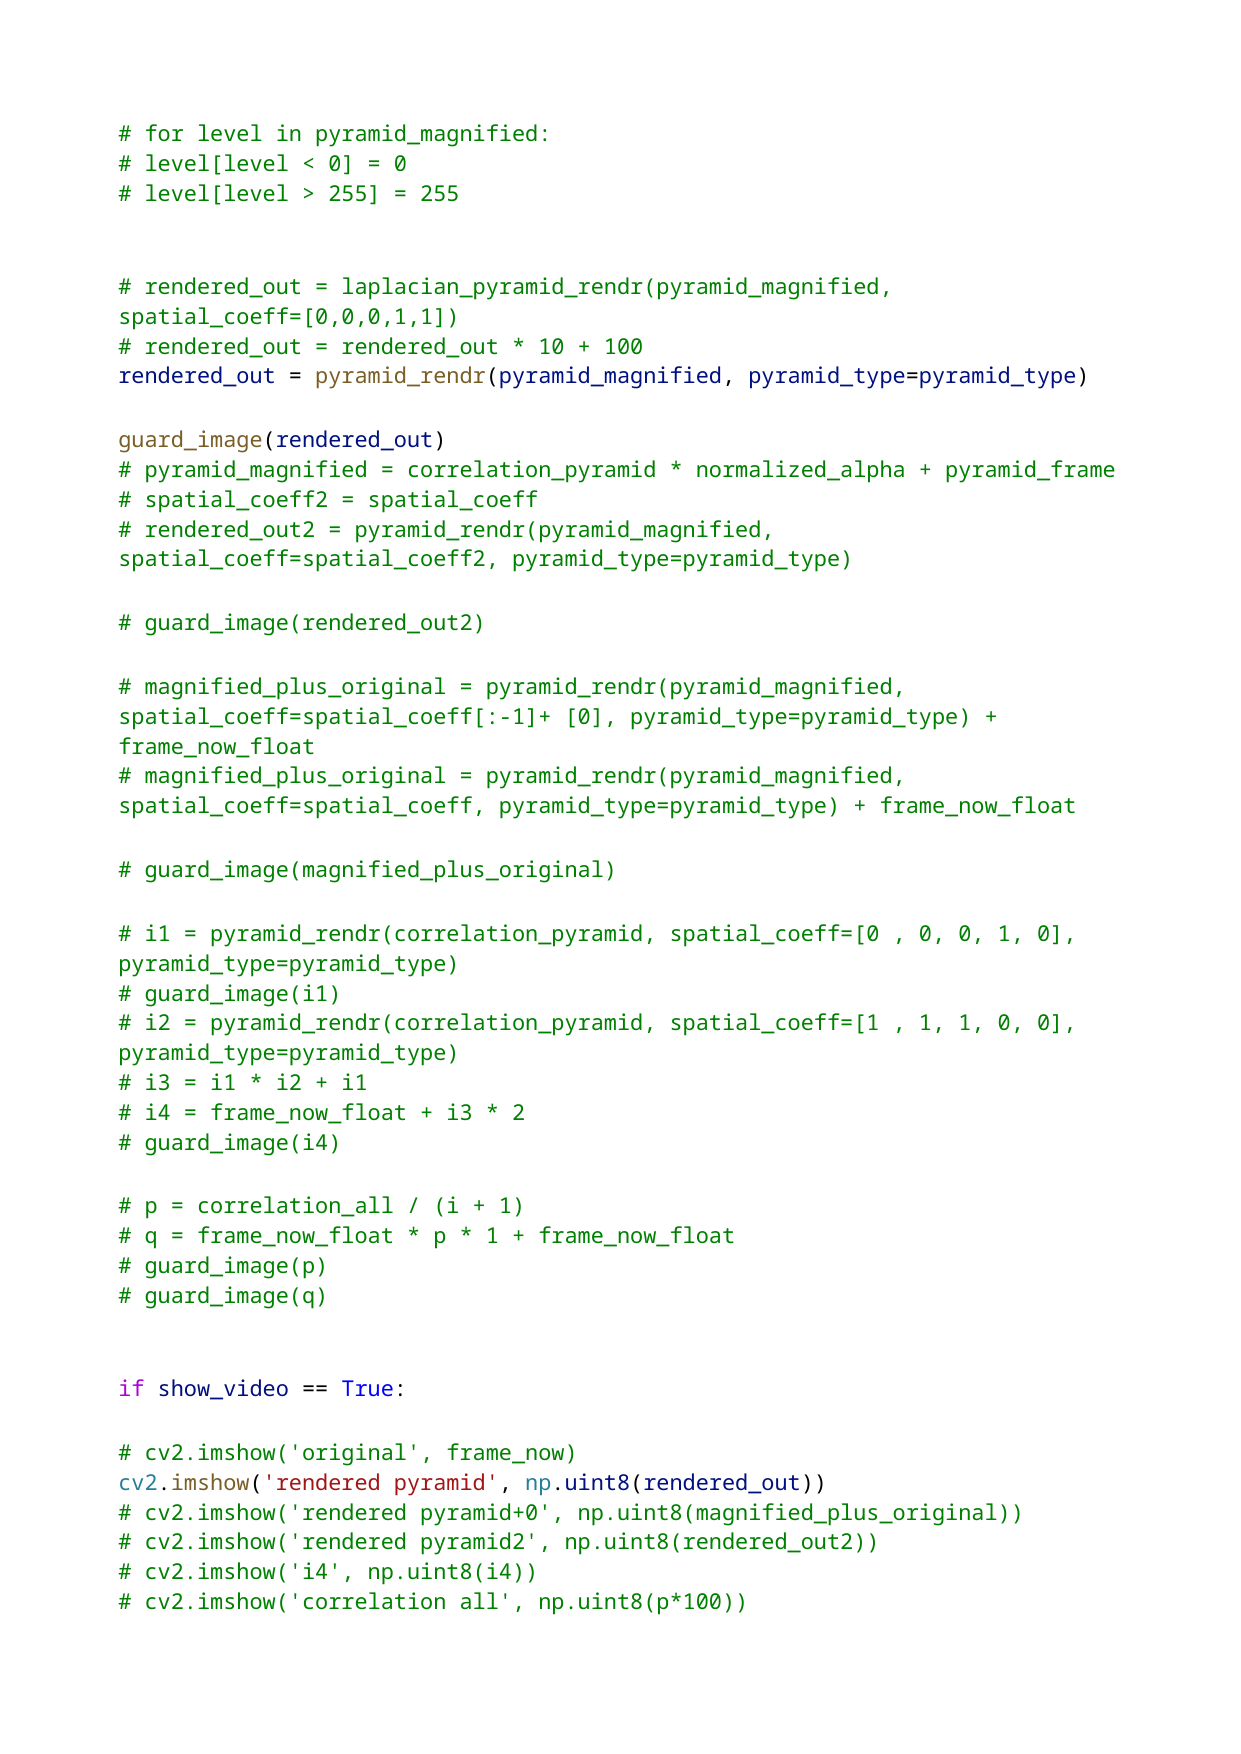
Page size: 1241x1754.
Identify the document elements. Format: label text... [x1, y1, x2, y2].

text # rendered_out = rendered_out * 10 + 100 [118, 331, 1122, 360]
text # i3 = i1 * i2 + i1 [118, 1067, 1122, 1097]
text # guard_image(magnified_plus_original) [118, 854, 1122, 884]
text # guard_image(i4) [118, 1127, 1122, 1156]
text # guard_image(i1) [118, 978, 1122, 1007]
text # i2 = pyramid_rendr(correlation_pyramid, spatial_coeff=[1 , 1, 1, 0, 0], pyramid_type=pyramid_type) [118, 1007, 1122, 1067]
text cv2.imshow('rendered pyramid', np.uint8(rendered_out)) [118, 1467, 1122, 1497]
text # p = correlation_all / (i + 1) [118, 1190, 1122, 1220]
text # magnified_plus_original = pyramid_rendr(pyramid_magnified, spatial_coeff=spatial_coeff, pyramid_type=pyramid_type) + frame_now_float [118, 761, 1122, 820]
text if show_video == True: [118, 1373, 1122, 1403]
text # spatial_coeff2 = spatial_coeff [118, 484, 1122, 514]
text # q = frame_now_float * p * 1 + frame_now_float [118, 1220, 1122, 1250]
text # magnified_plus_original = pyramid_rendr(pyramid_magnified, spatial_coeff=spatial_coeff[:-1]+ [0], pyramid_type=pyramid_type) + frame_now_float [118, 671, 1122, 761]
text # rendered_out2 = pyramid_rendr(pyramid_magnified, spatial_coeff=spatial_coeff2, pyramid_type=pyramid_type) [118, 514, 1122, 573]
text # level[level < 0] = 0 [118, 148, 1122, 178]
text # pyramid_magnified = correlation_pyramid * normalized_alpha + pyramid_frame [118, 454, 1122, 484]
text # cv2.imshow('rendered pyramid+0', np.uint8(magnified_plus_original)) [118, 1497, 1122, 1526]
text guard_image(rendered_out) [118, 424, 1122, 454]
text rendered_out = pyramid_rendr(pyramid_magnified, pyramid_type=pyramid_type) [118, 360, 1122, 390]
text # guard_image(p) [118, 1250, 1122, 1280]
text # guard_image(rendered_out2) [118, 607, 1122, 637]
text # level[level > 255] = 255 [118, 178, 1122, 207]
text # for level in pyramid_magnified: [118, 118, 1122, 148]
text # cv2.imshow('i4', np.uint8(i4)) [118, 1556, 1122, 1586]
text # i4 = frame_now_float + i3 * 2 [118, 1097, 1122, 1127]
text # cv2.imshow('rendered pyramid2', np.uint8(rendered_out2)) [118, 1526, 1122, 1556]
text # cv2.imshow('correlation all', np.uint8(p*100)) [118, 1586, 1122, 1616]
text # cv2.imshow('original', frame_now) [118, 1437, 1122, 1467]
text # i1 = pyramid_rendr(correlation_pyramid, spatial_coeff=[0 , 0, 0, 1, 0], pyramid_type=pyramid_type) [118, 918, 1122, 978]
text # rendered_out = laplacian_pyramid_rendr(pyramid_magnified, spatial_coeff=[0,0,0,1,1]) [118, 271, 1122, 331]
text # guard_image(q) [118, 1280, 1122, 1309]
